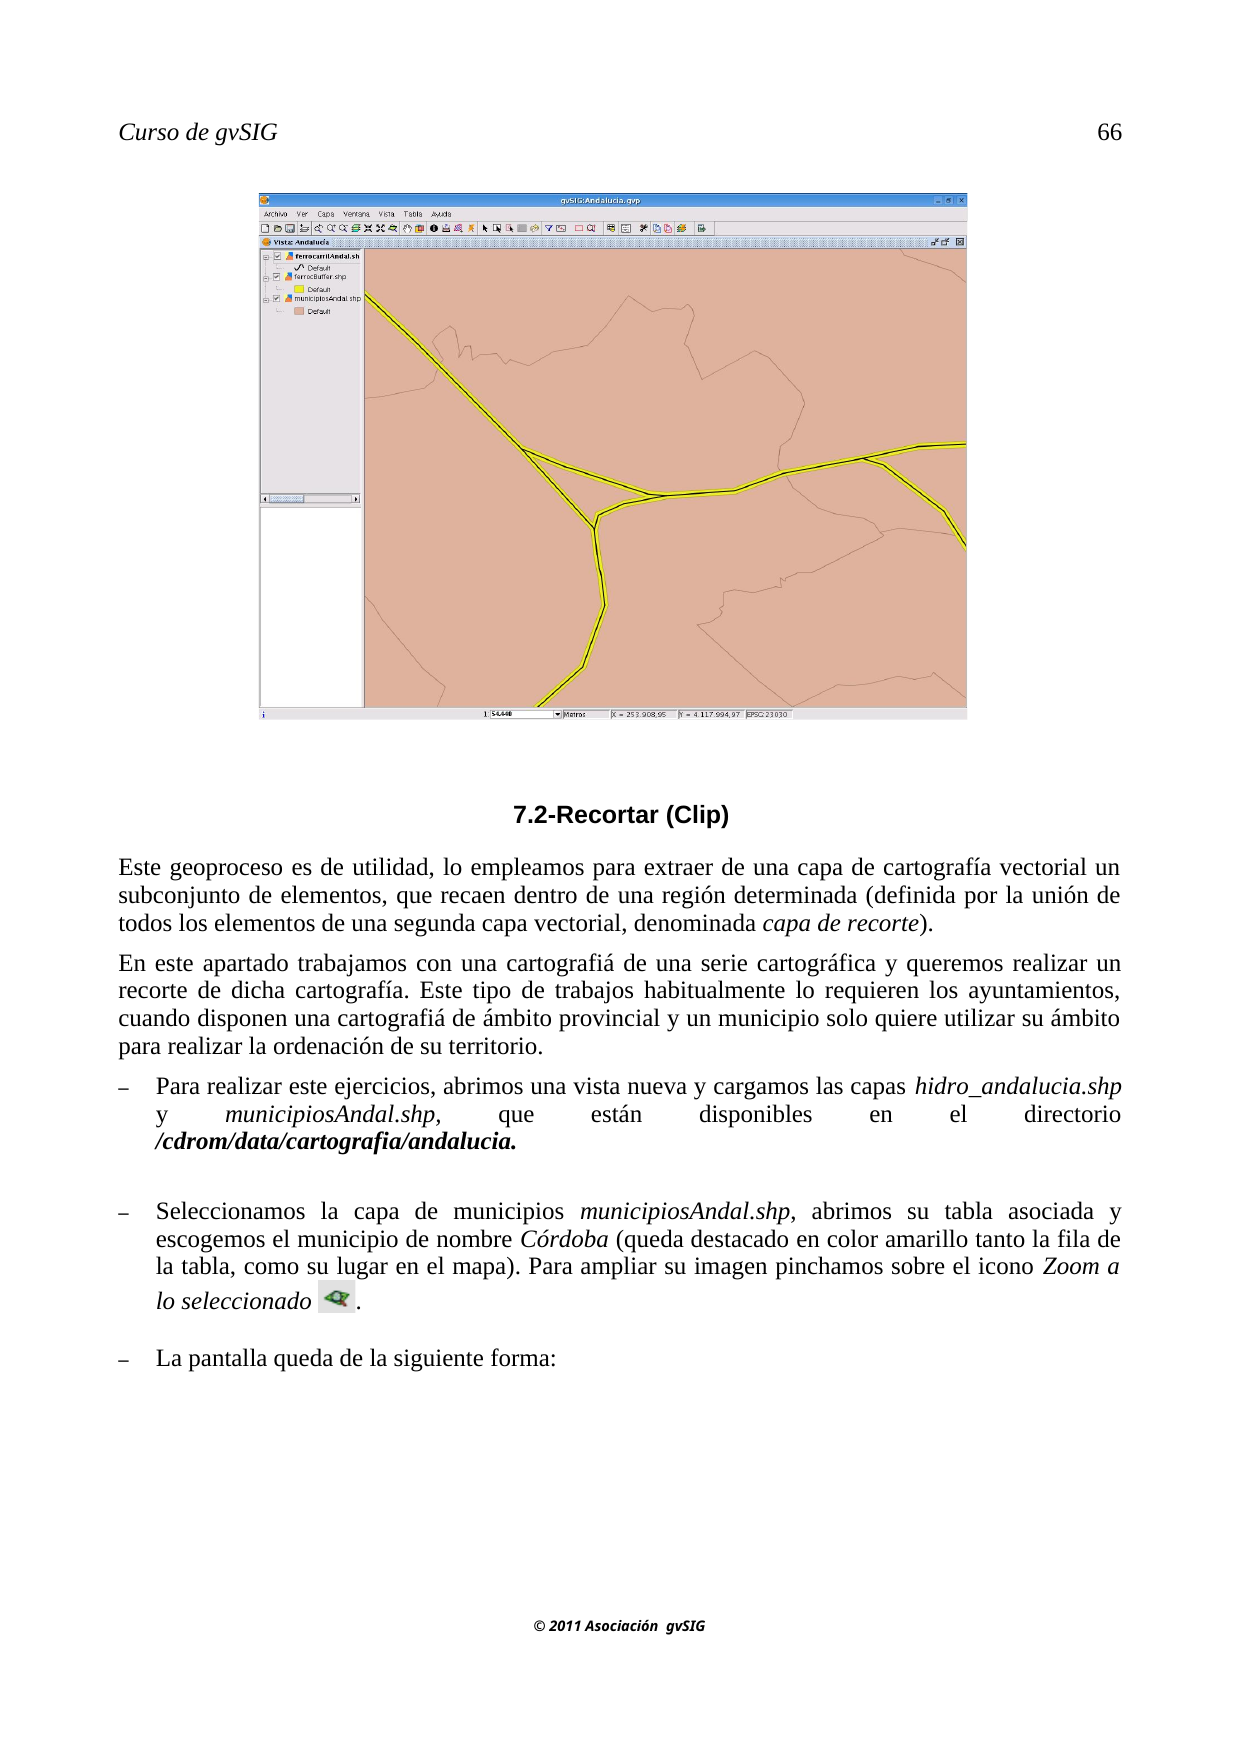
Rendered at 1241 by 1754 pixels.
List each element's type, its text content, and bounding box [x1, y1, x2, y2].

picture [318, 1280, 356, 1313]
text En este apartado trabajamos con una cartografiá de una serie cartográfica y queremos realizar un recorte de dicha cartografía. Este tipo de trabajos habitualmente lo requieren los ayuntamientos, cuando disponen una cartografiá de ámbito provincial y un municipio solo quiere utilizar su ámbito para realizar la ordenación de su territorio. [118, 949, 1122, 1059]
subtitle 7.2-Recortar (Clip) [83, 801, 1122, 829]
list Seleccionamos la capa de municipios municipiosAndal.shp, abrimos su tabla asociada y escogemos el municipio de nombre Córdoba (queda destacado en color amarillo tanto la fila de la tabla, como su lugar en el mapa). Para ampliar su imagen pinchamos sobre el icono Zoom a lo seleccionado . [118, 1197, 1122, 1315]
picture [258, 193, 968, 720]
list Para realizar este ejercicios, abrimos una vista nueva y cargamos las capas hidro_andalucia.shp y municipiosAndal.shp, que están disponibles en el directorio /cdrom/data/cartografia/andalucia. [118, 1072, 1122, 1155]
text Este geoproceso es de utilidad, lo empleamos para extraer de una capa de cartografía vectorial un subconjunto de elementos, que recaen dentro de una región determinada (definida por la unión de todos los elementos de una segunda capa vectorial, denominada capa de recorte). [118, 853, 1122, 936]
list La pantalla queda de la siguiente forma: [118, 1344, 1122, 1372]
